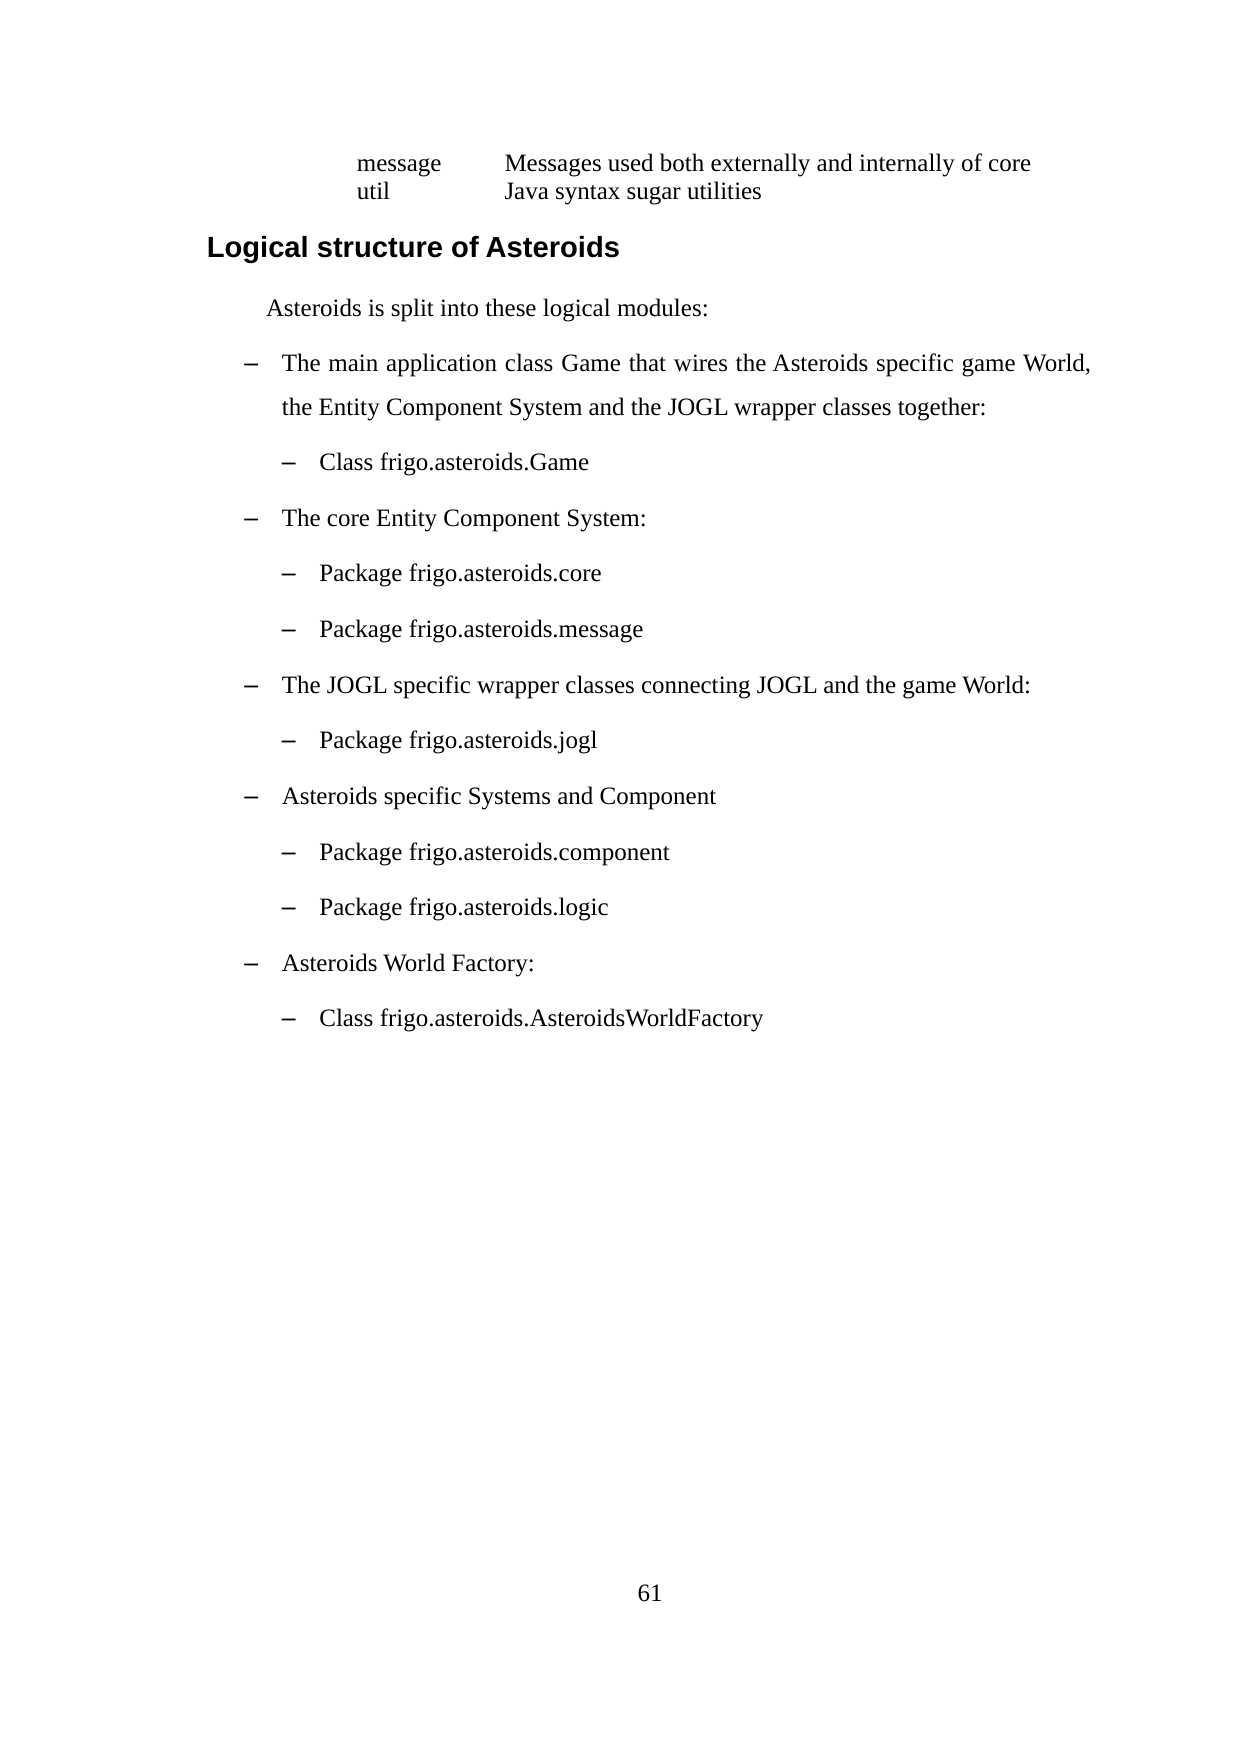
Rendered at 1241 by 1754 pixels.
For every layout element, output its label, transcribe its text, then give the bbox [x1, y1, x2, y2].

text Asteroids is split into these logical modules: [207, 293, 1093, 322]
subtitle Logical structure of Asteroids [207, 230, 1093, 264]
list Package frigo.asteroids.component [282, 837, 1093, 865]
list The core Entity Component System: [244, 503, 1093, 532]
list Package frigo.asteroids.jogl [282, 725, 1093, 754]
list Class frigo.asteroids.Game [282, 447, 1093, 476]
list message Messages used both externally and internally of core [319, 148, 1093, 176]
list Package frigo.asteroids.logic [282, 892, 1093, 921]
list Asteroids World Factory: [244, 948, 1093, 977]
list The JOGL specific wrapper classes connecting JOGL and the game World: [244, 670, 1093, 698]
list Asteroids specific Systems and Component [244, 781, 1093, 810]
list util Java syntax sugar utilities [319, 176, 1093, 205]
list The main application class Game that wires the Asteroids specific game World, the Entity Component System and the JOGL wrapper classes together: [244, 348, 1093, 420]
list Class frigo.asteroids.AsteroidsWorldFactory [282, 1003, 1093, 1032]
list Package frigo.asteroids.message [282, 614, 1093, 643]
list Package frigo.asteroids.core [282, 558, 1093, 587]
